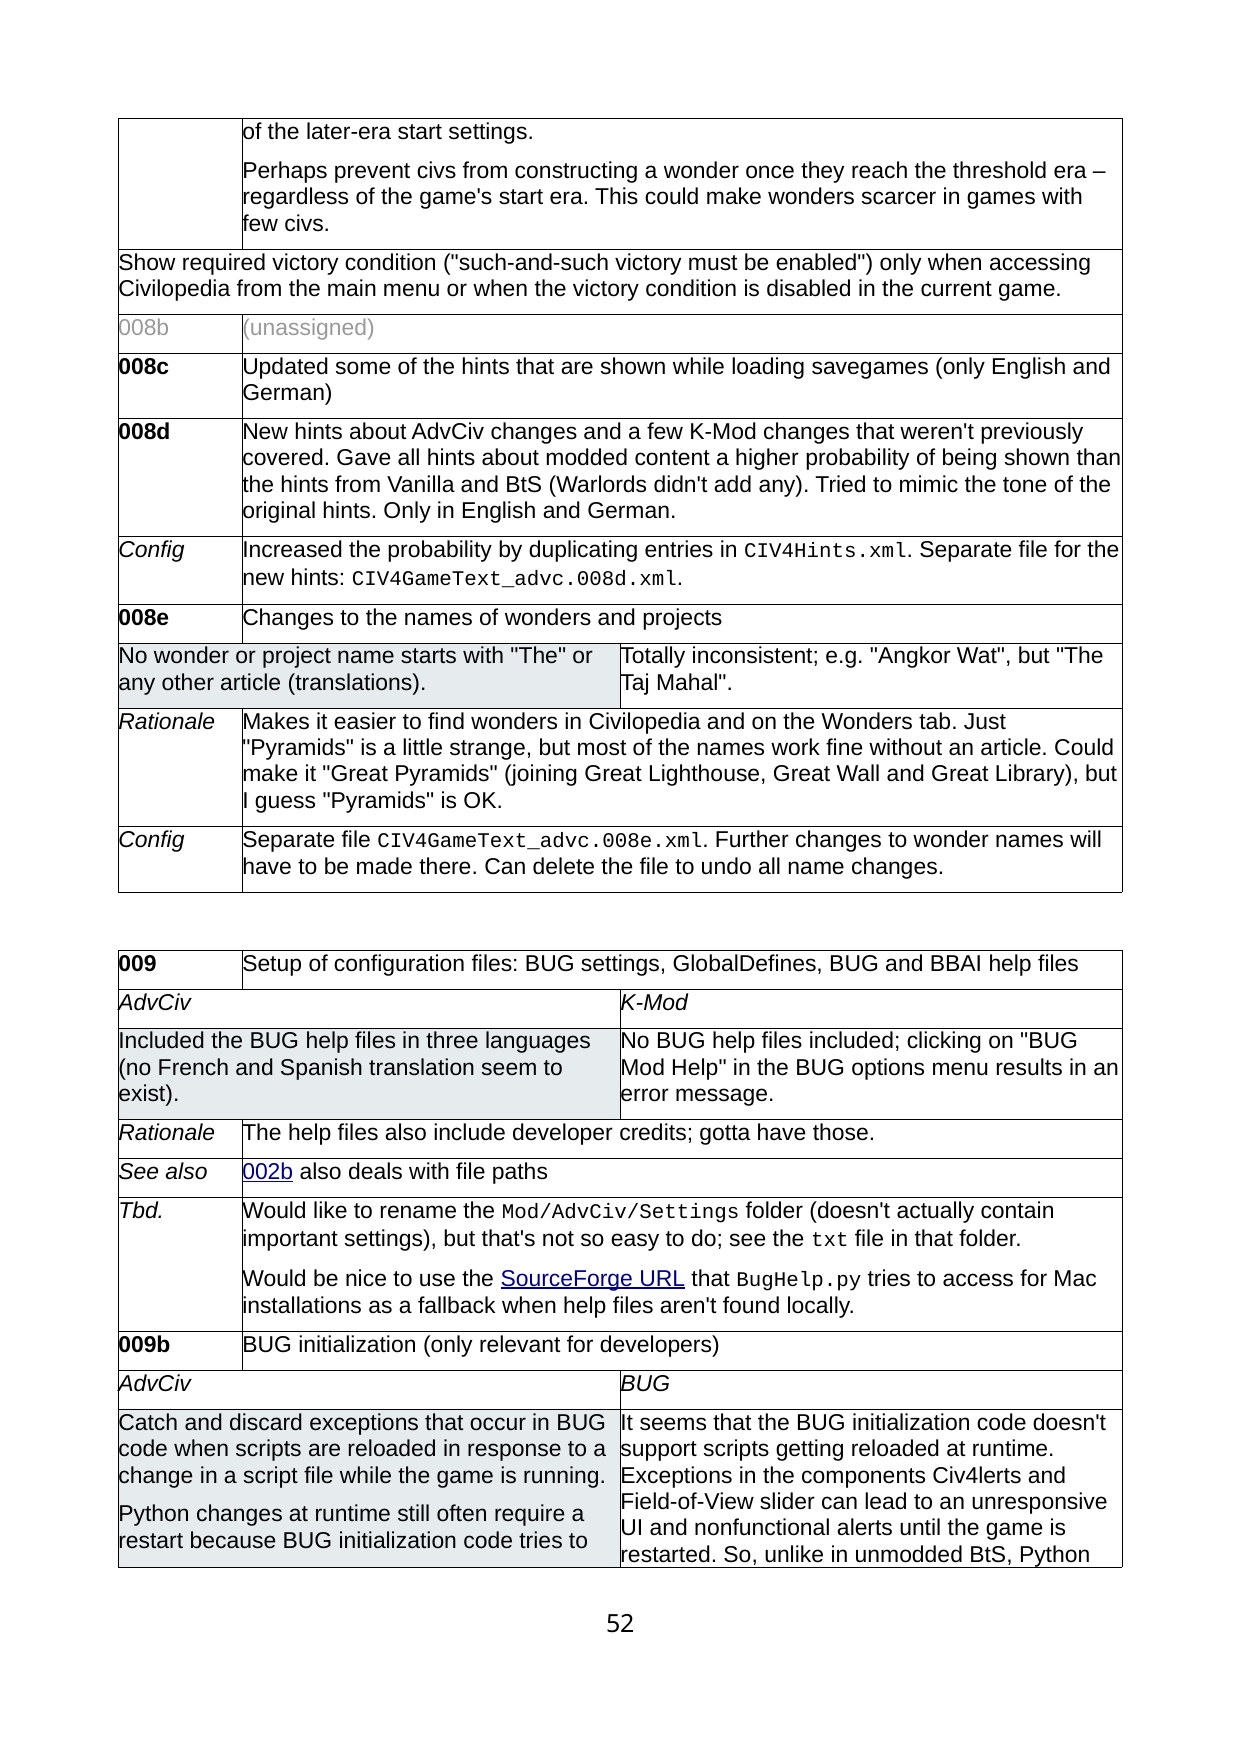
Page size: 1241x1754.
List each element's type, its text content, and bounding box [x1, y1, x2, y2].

table_cell Separate file CIV4GameText_advc.008e.xml. Further changes to wonder names will have to be made there. Can delete the file to undo all name changes. [243, 827, 1122, 892]
table_cell [119, 119, 242, 248]
table_cell BUG initialization (only relevant for developers) [243, 1332, 1122, 1370]
table_cell AdvCiv [119, 990, 620, 1027]
table_cell Makes it easier to find wonders in Civilopedia and on the Wonders tab. Just "Pyramids" is a little strange, but most of the names work fine without an article. Could make it "Great Pyramids" (joining Great Lighthouse, Great Wall and Great Library), but I guess "Pyramids" is OK. [243, 709, 1122, 826]
table_cell 009b [119, 1332, 242, 1370]
table_cell Would like to rename the Mod/AdvCiv/Settings folder (doesn't actually contain important settings), but that's not so easy to do; see the txt file in that folder. Would be nice to use the SourceForge URL that BugHelp.py tries to access for Mac installations as a fallback when help files aren't found locally. [243, 1198, 1122, 1331]
table_cell 008c [119, 354, 242, 418]
table_cell AdvCiv [119, 1371, 620, 1409]
table_cell No wonder or project name starts with "The" or any other article (translations). [119, 644, 620, 708]
table_cell BUG [621, 1371, 1122, 1409]
table_cell 008b [119, 315, 242, 352]
table_cell Rationale [119, 709, 242, 826]
table_cell It seems that the BUG initialization code doesn't support scripts getting reloaded at runtime. Exceptions in the components Civ4lerts and Field-of-View slider can lead to an unresponsive UI and nonfunctional alerts until the game is restarted. So, unlike in unmodded BtS, Python [621, 1410, 1122, 1567]
table_cell Included the BUG help files in three languages (no French and Spanish translation seem to exist). [119, 1029, 620, 1119]
table_header Setup of configuration files: BUG settings, GlobalDefines, BUG and BBAI help files [243, 951, 1122, 988]
table_cell K-Mod [621, 990, 1122, 1027]
table_cell No BUG help files included; clicking on "BUG Mod Help" in the BUG options menu results in an error message. [621, 1029, 1122, 1119]
table_cell The help files also include developer credits; gotta have those. [243, 1120, 1122, 1158]
table_cell 002b also deals with file paths [243, 1159, 1122, 1197]
table_cell of the later-era start settings. Perhaps prevent civs from constructing a wonder once they reach the threshold era – regardless of the game's start era. This could make wonders scarcer in games with few civs. [243, 119, 1122, 248]
table_cell Catch and discard exceptions that occur in BUG code when scripts are reloaded in response to a change in a script file while the game is running. Python changes at runtime still often require a restart because BUG initialization code tries to [119, 1410, 620, 1567]
table_cell Rationale [119, 1120, 242, 1158]
table_cell New hints about AdvCiv changes and a few K-Mod changes that weren't previously covered. Gave all hints about modded content a higher probability of being shown than the hints from Vanilla and BtS (Warlords didn't add any). Tried to mimic the tone of the original hints. Only in English and German. [243, 419, 1122, 536]
table_cell Config [119, 537, 242, 603]
table_cell See also [119, 1159, 242, 1197]
table_cell Increased the probability by duplicating entries in CIV4Hints.xml. Separate file for the new hints: CIV4GameText_advc.008d.xml. [243, 537, 1122, 603]
table_cell 008e [119, 605, 242, 642]
table_cell Updated some of the hints that are shown while loading savegames (only English and German) [243, 354, 1122, 418]
table_cell 008d [119, 419, 242, 536]
table_header 009 [119, 951, 242, 988]
table_cell Tbd. [119, 1198, 242, 1331]
table_cell Totally inconsistent; e.g. "Angkor Wat", but "The Taj Mahal". [621, 644, 1122, 708]
table_cell Config [119, 827, 242, 892]
table_cell Changes to the names of wonders and projects [243, 605, 1122, 642]
table_cell (unassigned) [243, 315, 1122, 352]
table_cell Show required victory condition ("such-and-such victory must be enabled") only when accessing Civilopedia from the main menu or when the victory condition is disabled in the current game. [119, 250, 1122, 314]
